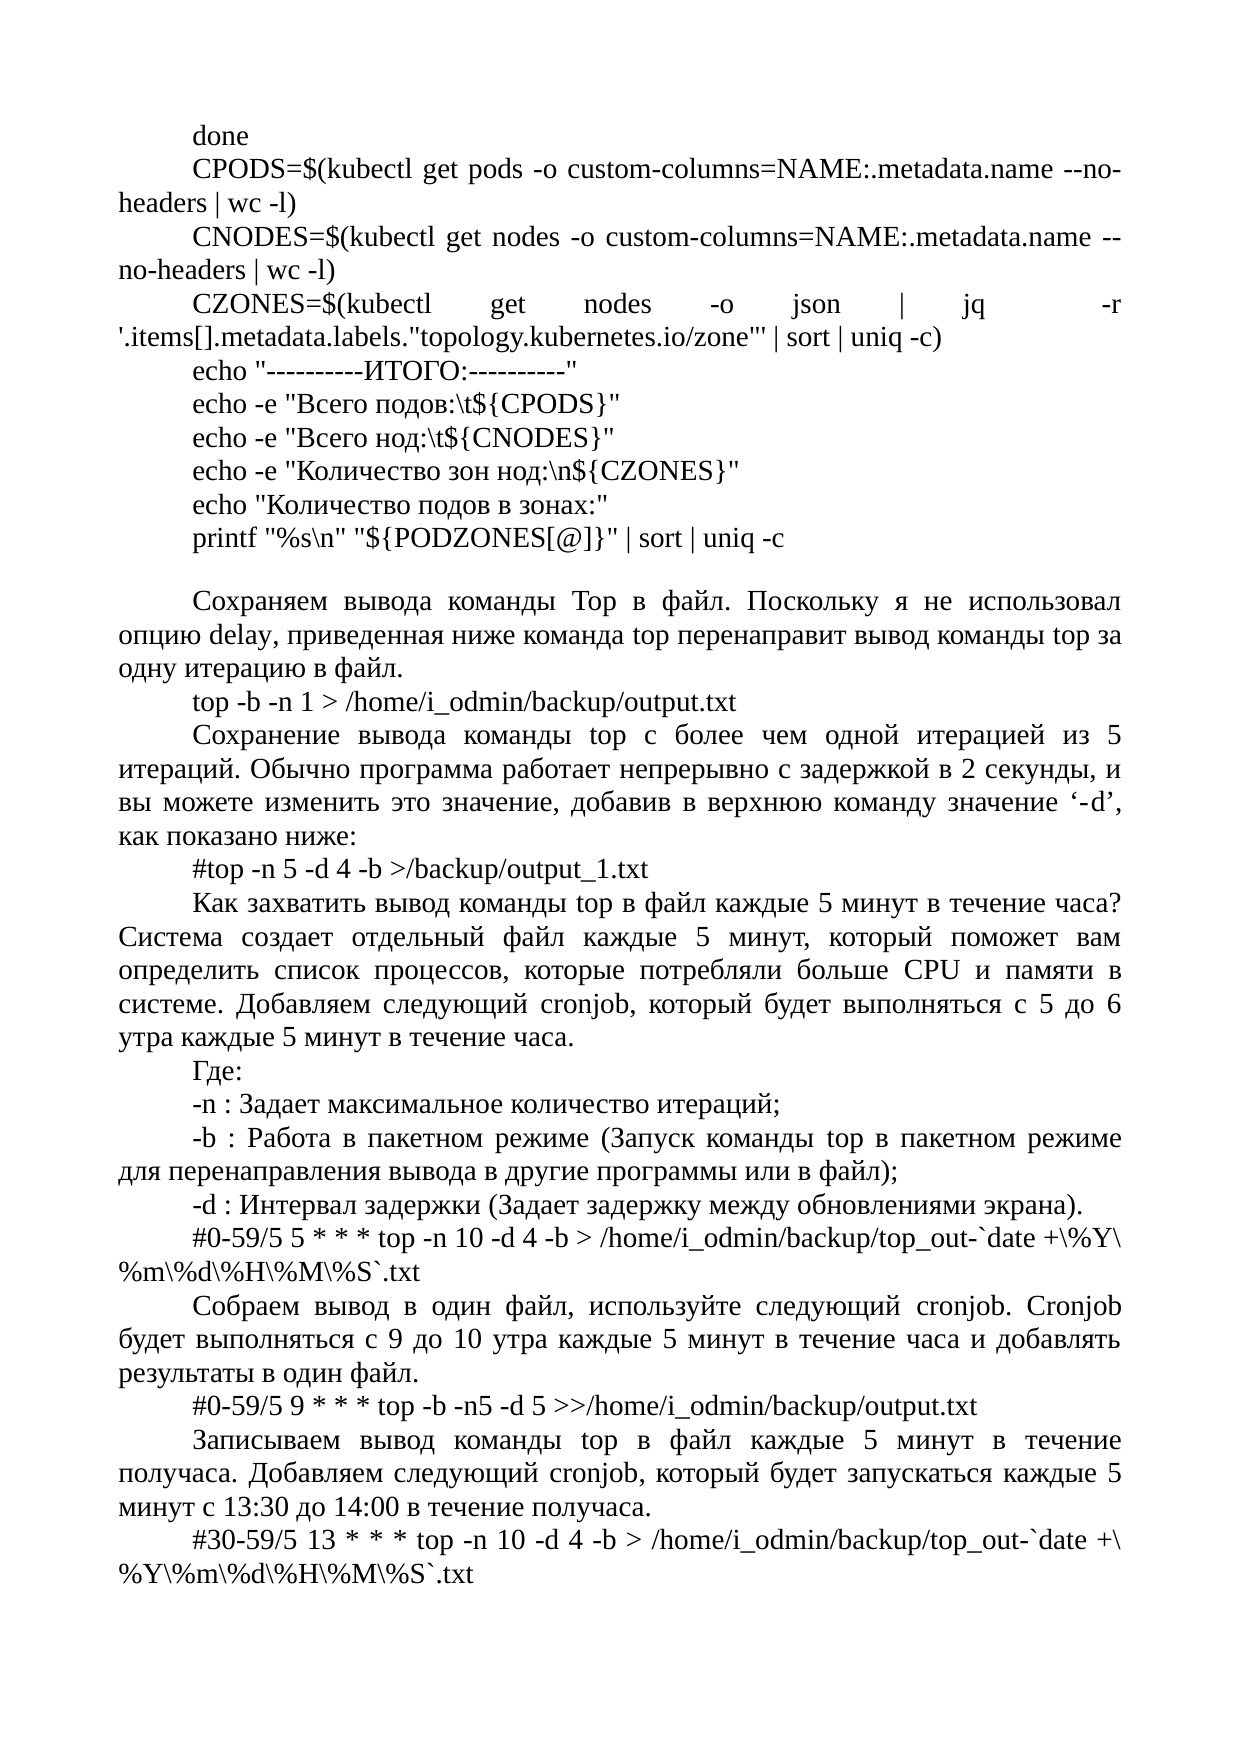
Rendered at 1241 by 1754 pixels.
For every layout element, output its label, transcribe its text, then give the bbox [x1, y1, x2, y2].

text Собраем вывод в один файл, используйте следующий cronjob. Cronjob будет выполняться с 9 до 10 утра каждые 5 минут в течение часа и добавлять результаты в один файл. [118, 1288, 1122, 1388]
text echo -e "Всего нод:\t${CNODES}" [118, 420, 1122, 453]
text top -b -n 1 > /home/i_odmin/backup/output.txt [118, 684, 1122, 717]
text CNODES=$(kubectl get nodes -o custom-columns=NAME:.metadata.name --no-headers | wc -l) [118, 219, 1122, 286]
text done [118, 118, 1122, 152]
text #0-59/5 5 * * * top -n 10 -d 4 -b > /home/i_odmin/backup/top_out-`date +\%Y\%m\%d\%H\%M\%S`.txt [118, 1221, 1122, 1288]
text echo "----------ИТОГО:----------" [118, 353, 1122, 386]
text -n : Задает максимальное количество итераций; [118, 1086, 1122, 1120]
text printf "%s\n" "${PODZONES[@]}" | sort | uniq -c [118, 521, 1122, 554]
text #0-59/5 9 * * * top -b -n5 -d 5 >>/home/i_odmin/backup/output.txt [118, 1388, 1122, 1422]
text #30-59/5 13 * * * top -n 10 -d 4 -b > /home/i_odmin/backup/top_out-`date +\%Y\%m\%d\%H\%M\%S`.txt [118, 1522, 1122, 1589]
text CPODS=$(kubectl get pods -o custom-columns=NAME:.metadata.name --no-headers | wc -l) [118, 152, 1122, 219]
text Сохраняем вывода команды Top в файл. Поскольку я не использовал опцию delay, приведенная ниже команда top перенаправит вывод команды top за одну итерацию в файл. [118, 583, 1122, 684]
text -d : Интервал задержки (Задает задержку между обновлениями экрана). [118, 1187, 1122, 1221]
text Где: [118, 1053, 1122, 1086]
text -b : Работа в пакетном режиме (Запуск команды top в пакетном режиме для перенаправления вывода в другие программы или в файл); [118, 1120, 1122, 1187]
text Сохранение вывода команды top с более чем одной итерацией из 5 итераций. Обычно программа работает непрерывно с задержкой в 2 секунды, и вы можете изменить это значение, добавив в верхнюю команду значение ‘-d’, как показано ниже: [118, 717, 1122, 852]
text Записываем вывод команды top в файл каждые 5 минут в течение получаса. Добавляем следующий cronjob, который будет запускаться каждые 5 минут с 13:30 до 14:00 в течение получаса. [118, 1422, 1122, 1522]
text echo -e "Всего подов:\t${CPODS}" [118, 386, 1122, 420]
text Как захватить вывод команды top в файл каждые 5 минут в течение часа? Система создает отдельный файл каждые 5 минут, который поможет вам определить список процессов, которые потребляли больше CPU и памяти в системе. Добавляем следующий cronjob, который будет выполняться с 5 до 6 утра каждые 5 минут в течение часа. [118, 885, 1122, 1053]
text #top -n 5 -d 4 -b >/backup/output_1.txt [118, 852, 1122, 885]
text CZONES=$(kubectl get nodes -o json | jq -r '.items[].metadata.labels."topology.kubernetes.io/zone"' | sort | uniq -c) [118, 286, 1122, 353]
text echo "Количество подов в зонах:" [118, 487, 1122, 521]
text echo -e "Количество зон нод:\n${CZONES}" [118, 453, 1122, 487]
